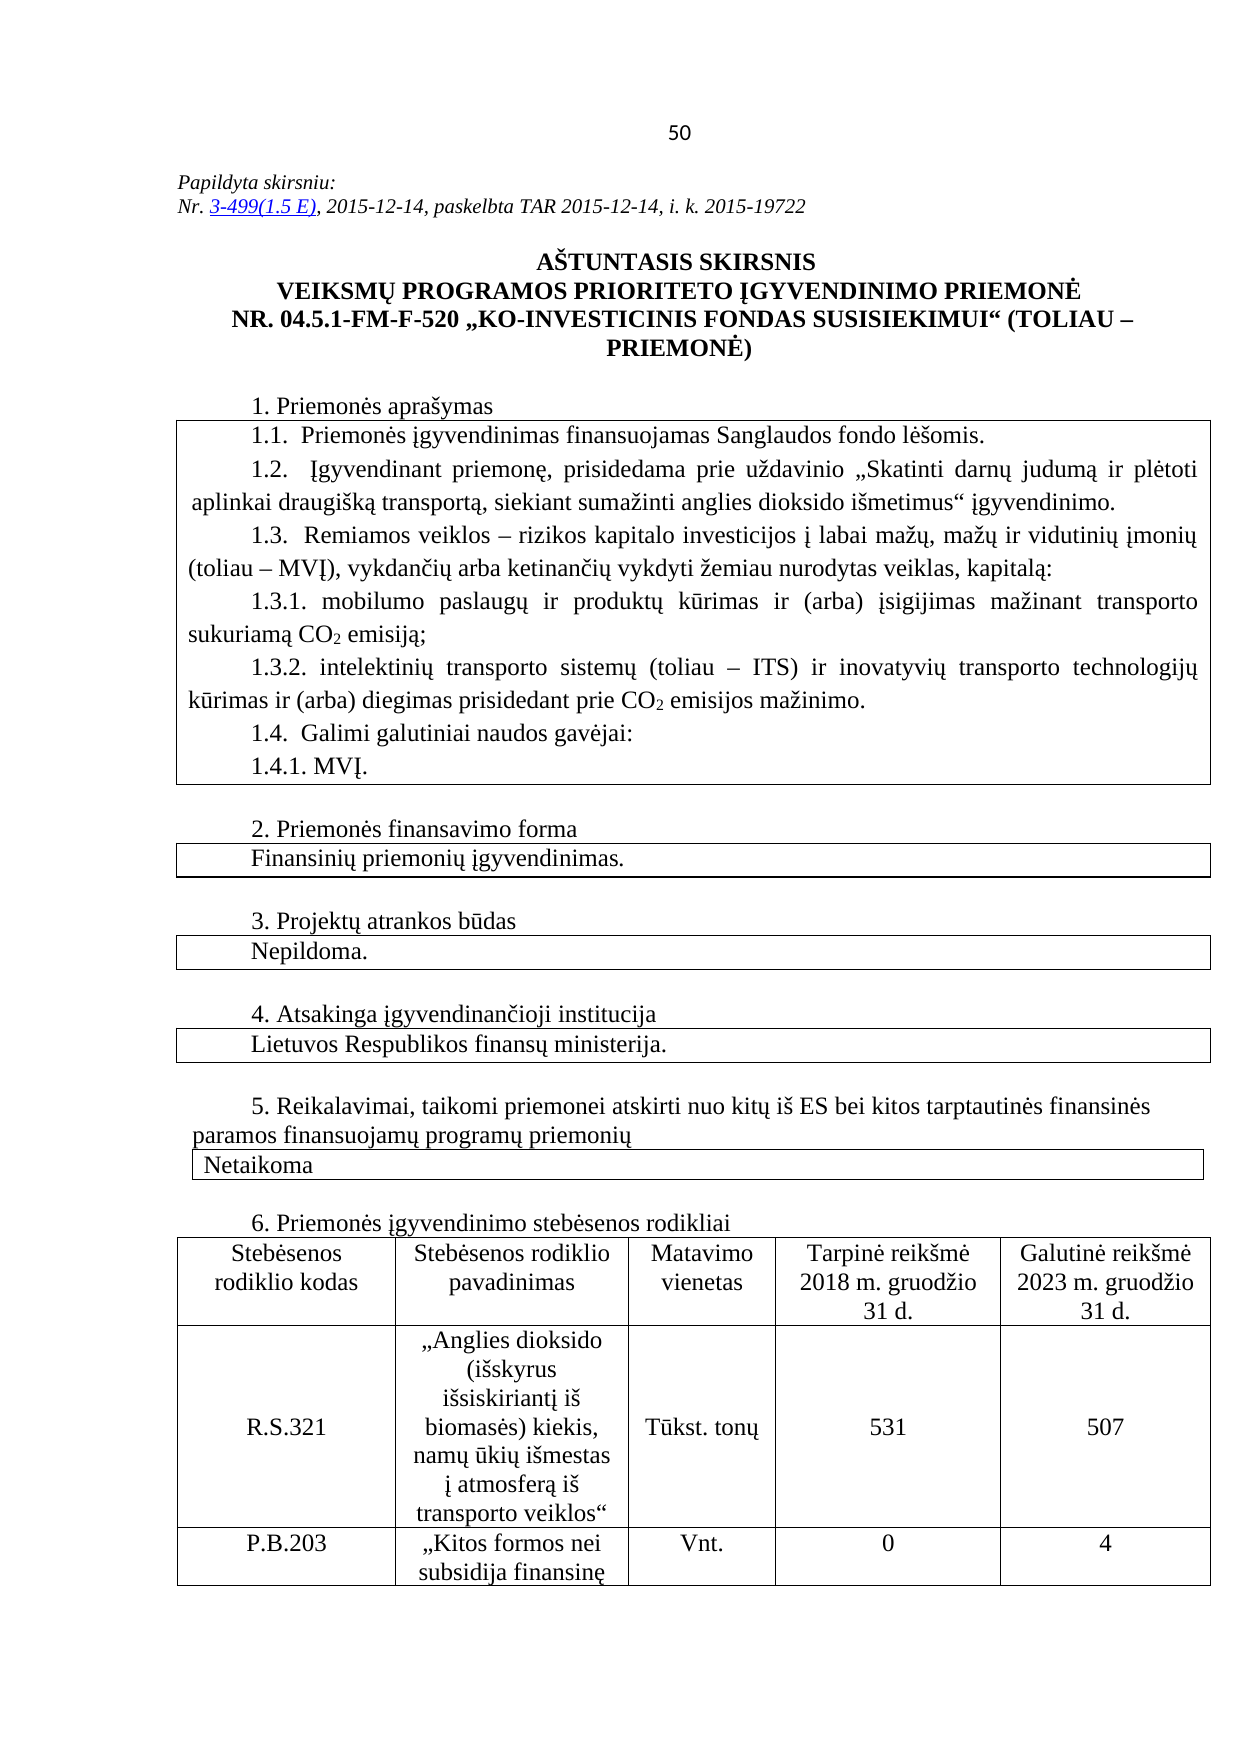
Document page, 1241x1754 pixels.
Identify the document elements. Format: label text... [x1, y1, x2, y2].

text 3. Projektų atrankos būdas [251, 906, 1181, 935]
text 4. Atsakinga įgyvendinančioji institucija [251, 999, 1181, 1028]
table_header Lietuvos Respublikos finansų ministerija. [177, 1029, 1210, 1062]
table_header Tarpinė reikšmė 2018 m. gruodžio 31 d. [776, 1238, 1000, 1324]
text VEIKSMŲ PROGRAMOS PRIORITETO ĮGYVENDINIMO PRIEMONĖ [177, 276, 1181, 304]
table_cell P.B.203 [178, 1528, 395, 1585]
text 2. Priemonės finansavimo forma [251, 814, 1181, 842]
text AŠTUNTASIS SKIRSNIS [177, 247, 1181, 276]
table_header Finansinių priemonių įgyvendinimas. [177, 844, 1210, 876]
table_cell R.S.321 [178, 1326, 395, 1527]
table_header Galutinė reikšmė 2023 m. gruodžio 31 d. [1001, 1238, 1210, 1324]
table_header Stebėsenos rodiklio kodas [178, 1238, 395, 1324]
text Papildyta skirsniu: [177, 170, 1181, 194]
text Nr. 3-499(1.5 E), 2015-12-14, paskelbta TAR 2015-12-14, i. k. 2015-19722 [177, 194, 1181, 218]
text 5. Reikalavimai, taikomi priemonei atskirti nuo kitų iš ES bei kitos tarptautinės finansinės paramos finansuojamų programų priemonių [192, 1091, 1181, 1149]
table_header Stebėsenos rodiklio pavadinimas [396, 1238, 628, 1324]
table_cell Vnt. [629, 1528, 775, 1585]
table_cell 531 [776, 1326, 1000, 1527]
table_cell 507 [1001, 1326, 1210, 1527]
table_header 1.1. Priemonės įgyvendinimas finansuojamas Sanglaudos fondo lėšomis. [177, 421, 1210, 454]
text 1. Priemonės aprašymas [251, 391, 1181, 419]
table_cell 1.3. Remiamos veiklos – rizikos kapitalo investicijos į labai mažų, mažų ir vidutinių įmonių (toliau – MVĮ), vykdančių arba ketinančių vykdyti žemiau nurodytas veiklas, kapitalą: 1.3.1. mobilumo paslaugų ir produktų kūrimas ir (arba) įsigijimas mažinant transporto sukuriamą CO2 emisiją; 1.3.2. intelektinių transporto sistemų (toliau – ITS) ir inovatyvių transporto technologijų kūrimas ir (arba) diegimas prisidedant prie CO2 emisijos mažinimo. 1.4. Galimi galutiniai naudos gavėjai: 1.4.1. MVĮ. [177, 520, 1210, 784]
table_cell 0 [776, 1528, 1000, 1585]
table_cell 4 [1001, 1528, 1210, 1585]
table_cell 1.2. Įgyvendinant priemonę, prisidedama prie uždavinio „Skatinti darnų judumą ir plėtoti aplinkai draugišką transportą, siekiant sumažinti anglies dioksido išmetimus“ įgyvendinimo. [177, 454, 1210, 520]
table_cell „Anglies dioksido (išskyrus išsiskiriantį iš biomasės) kiekis, namų ūkių išmestas į atmosferą iš transporto veiklos“ [396, 1326, 628, 1527]
text NR. 04.5.1-FM-F-520 „KO-INVESTICINIS FONDAS SUSISIEKIMUI“ (TOLIAU – PRIEMONĖ) [177, 304, 1181, 362]
table_header Matavimo vienetas [629, 1238, 775, 1324]
table_header Netaikoma [193, 1150, 1203, 1179]
table_cell „Kitos formos nei subsidija finansinę [396, 1528, 628, 1585]
table_cell Tūkst. tonų [629, 1326, 775, 1527]
text 6. Priemonės įgyvendinimo stebėsenos rodikliai [251, 1208, 1181, 1237]
table_header Nepildoma. [177, 936, 1210, 969]
